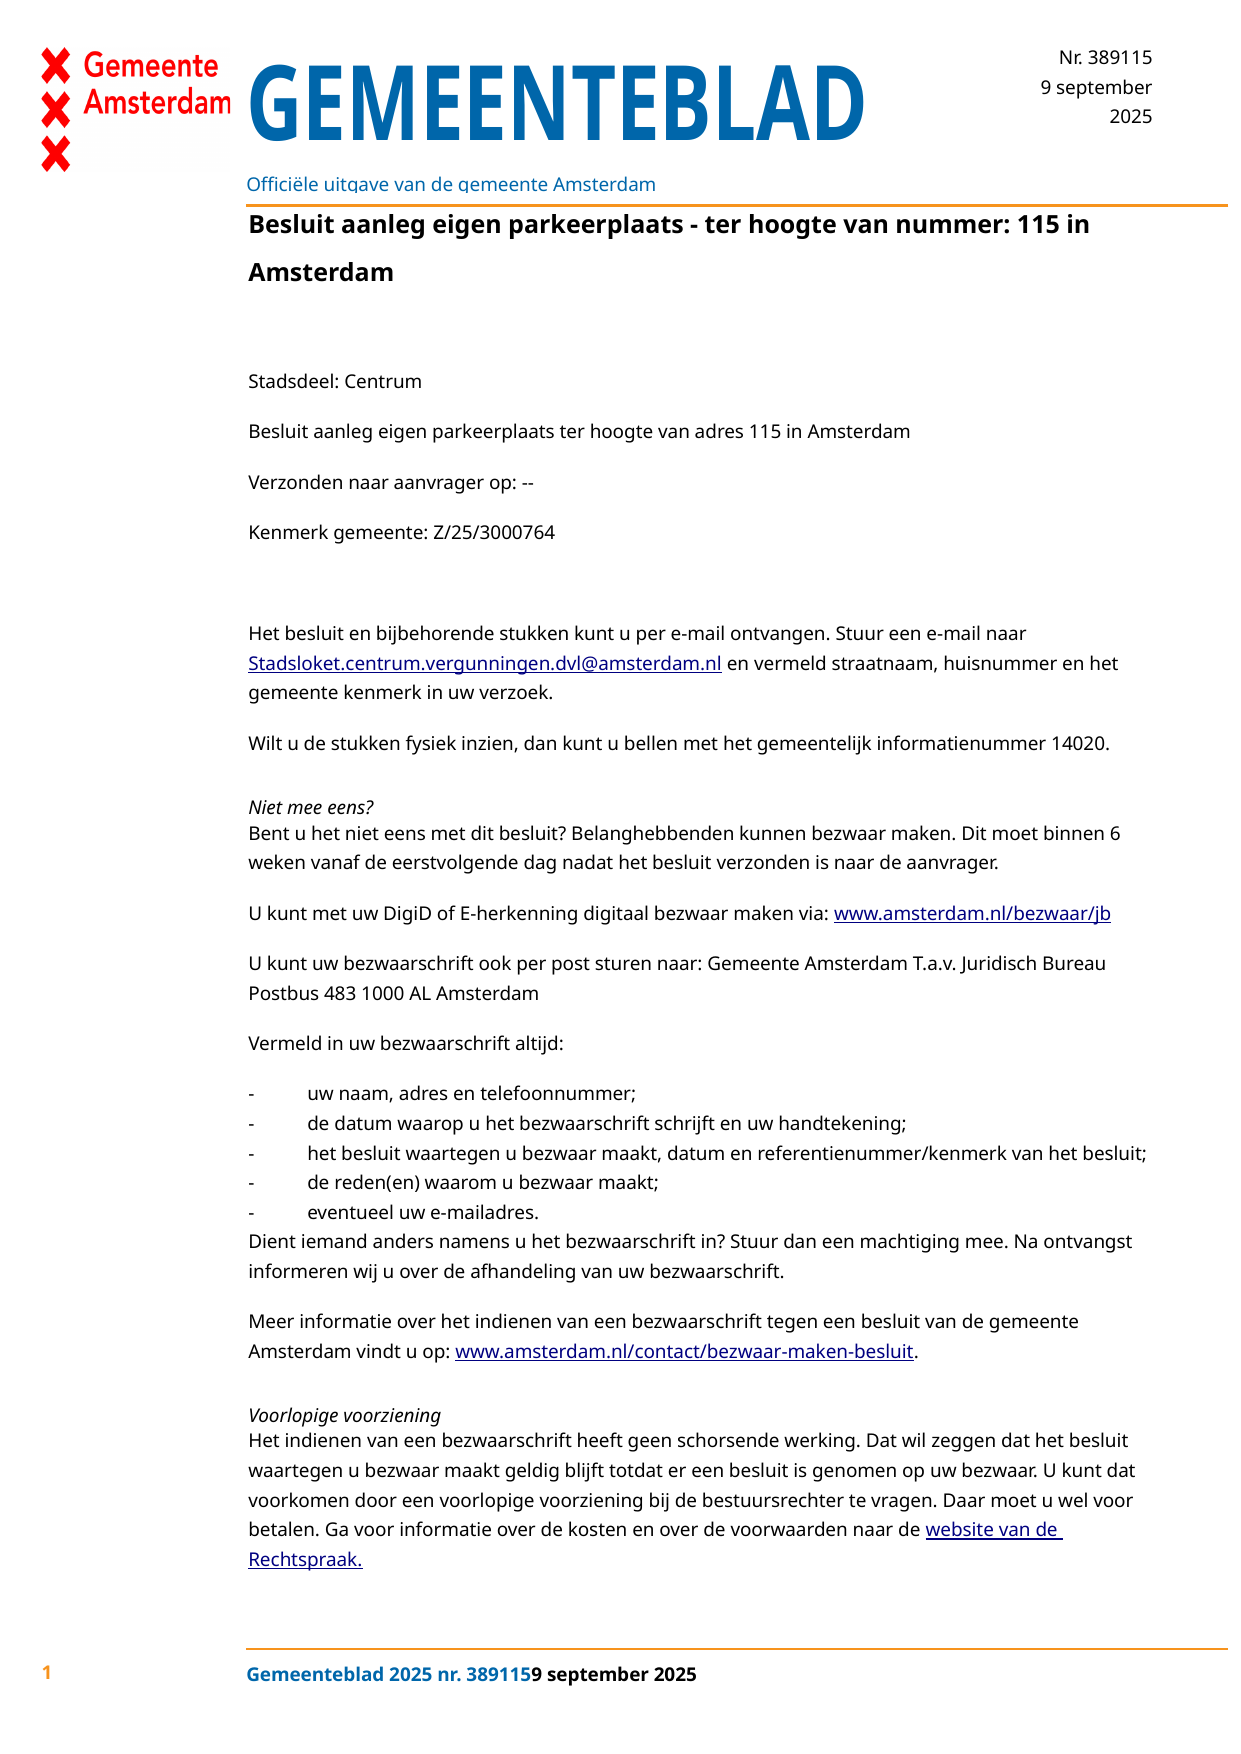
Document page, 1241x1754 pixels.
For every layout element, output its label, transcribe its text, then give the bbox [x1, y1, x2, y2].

text Wilt u de stukken fysiek inzien, dan kunt u bellen met het gemeentelijk informatienummer 14020. [248, 730, 1152, 756]
text Het indienen van een bezwaarschrift heeft geen schorsende werking. Dat wil zeggen dat het besluit waartegen u bezwaar maakt geldig blijft totdat er een besluit is genomen op uw bezwaar. U kunt dat voorkomen door een voorlopige voorziening bij de bestuursrechter te vragen. Daar moet u wel voor betalen. Ga voor informatie over de kosten en over de voorwaarden naar de website van de Rechtspraak. [248, 1428, 1152, 1572]
picture [41, 47, 231, 172]
text Vermeld in uw bezwaarschrift altijd: [248, 1030, 1152, 1056]
text Niet mee eens? [248, 794, 1152, 820]
text Besluit aanleg eigen parkeerplaats - ter hoogte van nummer: 115 in Amsterdam [248, 207, 1152, 288]
text Meer informatie over het indienen van een bezwaarschrift tegen een besluit van de gemeente Amsterdam vindt u op: www.amsterdam.nl/contact/bezwaar-maken-besluit. [248, 1308, 1152, 1364]
text Dient iemand anders namens u het bezwaarschrift in? Stuur dan een machtiging mee. Na ontvangst informeren wij u over de afhandeling van uw bezwaarschrift. [248, 1228, 1152, 1284]
text Verzonden naar aanvrager op: -- [248, 469, 1152, 495]
text Het besluit en bijbehorende stukken kunt u per e-mail ontvangen. Stuur een e-mail naar Stadsloket.centrum.vergunningen.dvl@amsterdam.nl en vermeld straatnaam, huisnummer en het gemeente kenmerk in uw verzoek. [248, 620, 1152, 705]
list uw naam, adres en telefoonnummer; [248, 1081, 1152, 1106]
text U kunt uw bezwaarschrift ook per post sturen naar: Gemeente Amsterdam T.a.v. Juridisch Bureau Postbus 483 1000 AL Amsterdam [248, 950, 1152, 1005]
text U kunt met uw DigiD of E-herkenning digitaal bezwaar maken via: www.amsterdam.nl/bezwaar/jb [248, 900, 1152, 925]
text Voorlopige voorziening [248, 1402, 1152, 1428]
text Bent u het niet eens met dit besluit? Belanghebbenden kunnen bezwaar maken. Dit moet binnen 6 weken vanaf de eerstvolgende dag nadat het besluit verzonden is naar de aanvrager. [248, 820, 1152, 875]
list het besluit waartegen u bezwaar maakt, datum en referentienummer/kenmerk van het besluit; [248, 1140, 1152, 1165]
text Kenmerk gemeente: Z/25/3000764 [248, 519, 1152, 545]
text Stadsdeel: Centrum [248, 368, 1152, 394]
list de reden(en) waarom u bezwaar maakt; [248, 1169, 1152, 1195]
list eventueel uw e-mailadres. [248, 1199, 1152, 1224]
list de datum waarop u het bezwaarschrift schrijft en uw handtekening; [248, 1110, 1152, 1136]
text Besluit aanleg eigen parkeerplaats ter hoogte van adres 115 in Amsterdam [248, 419, 1152, 444]
